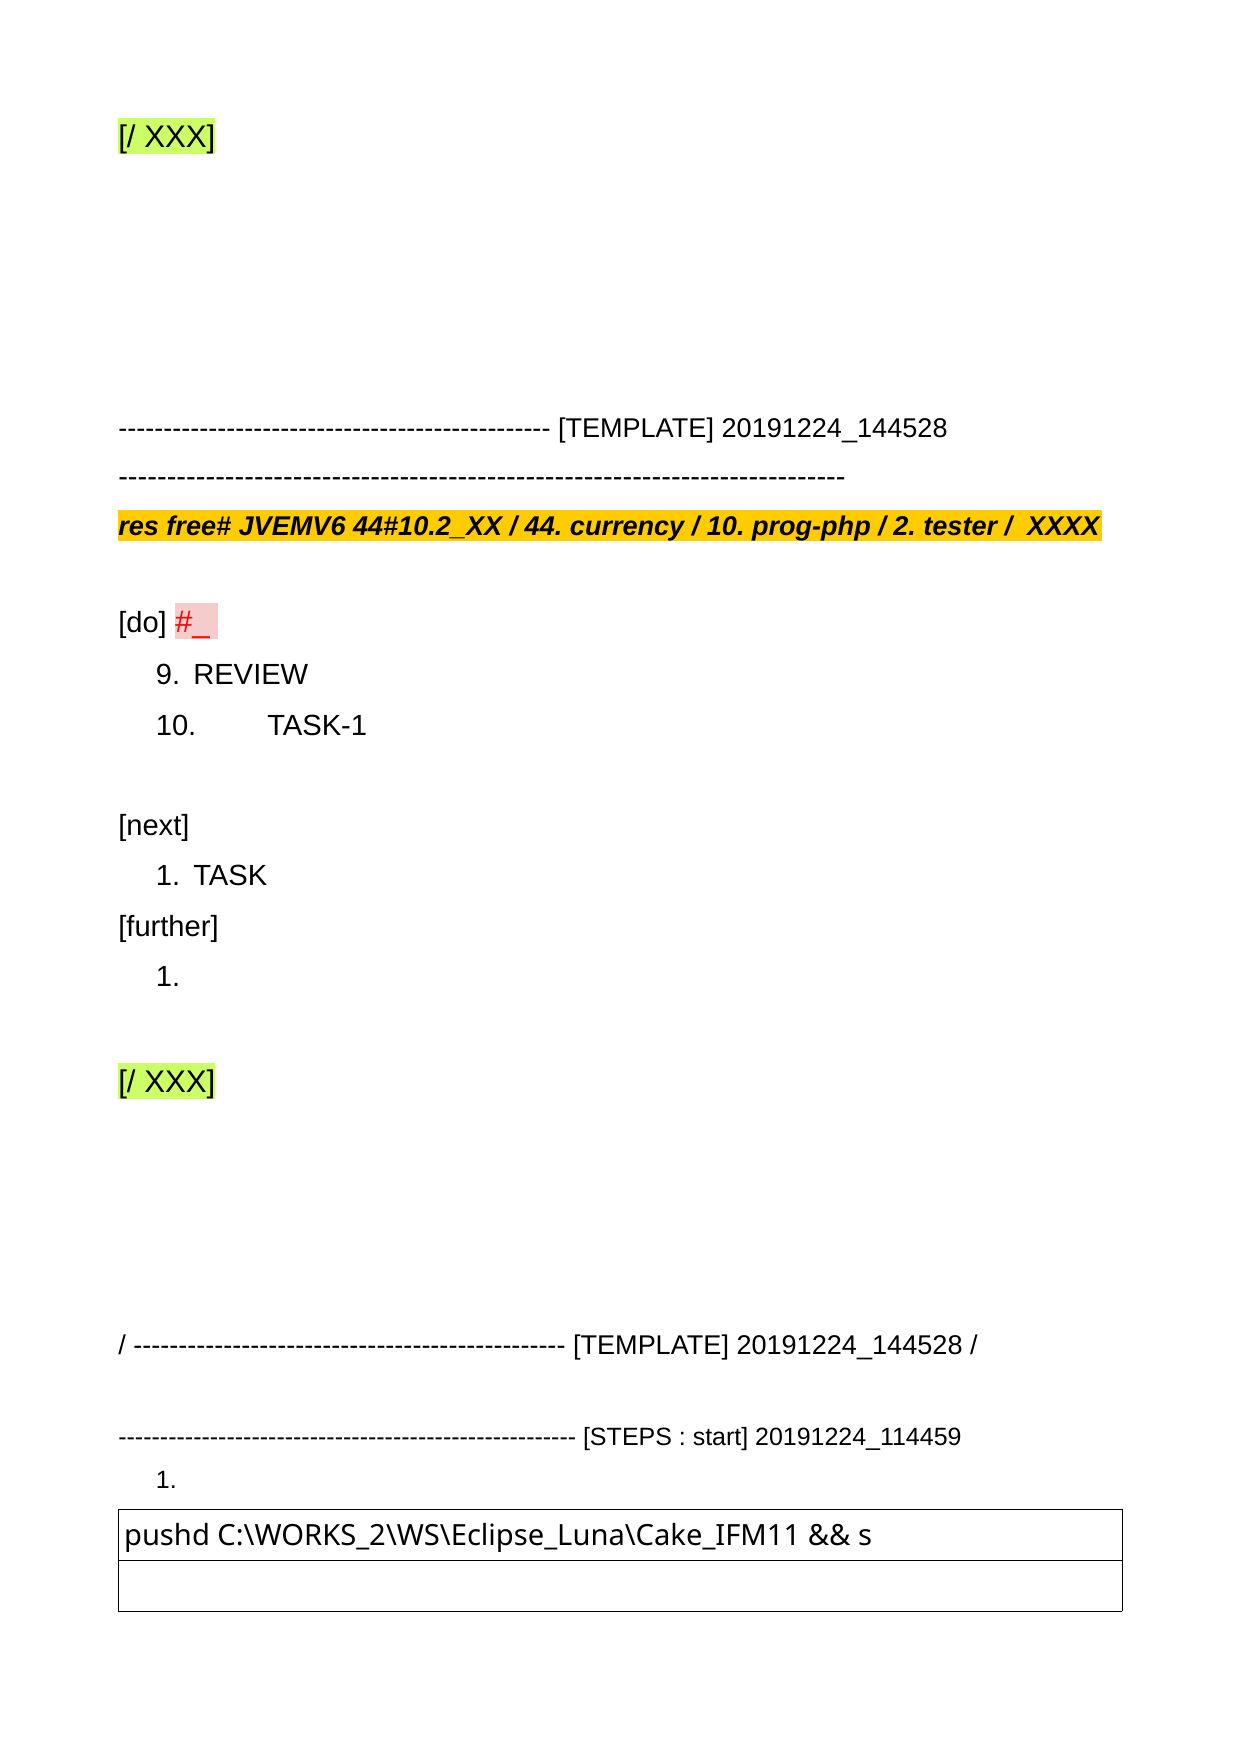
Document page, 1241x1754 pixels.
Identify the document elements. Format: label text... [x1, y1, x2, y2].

text [/ XXX] [118, 118, 1122, 154]
table_cell [119, 1561, 1122, 1611]
text --------------------------------------------------------------------------- [118, 459, 1122, 493]
text [next] [118, 808, 1122, 842]
text [do] #_ [118, 603, 1122, 639]
text / ------------------------------------------------ [TEMPLATE] 20191224_144528 / [118, 1329, 1122, 1360]
text res free# JVEMV6 44#10.2_XX / 44. currency / 10. prog-php / 2. tester / XXXX [118, 509, 1122, 541]
list REVIEW [156, 657, 1122, 691]
text ------------------------------------------------------- [STEPS : start] 20191224_114459 [118, 1422, 1122, 1451]
text [further] [118, 909, 1122, 942]
text [/ XXX] [118, 1009, 1122, 1099]
list TASK [156, 858, 1122, 892]
table_header pushd C:\WORKS_2\WS\Eclipse_Luna\Cake_IFM11 && s [119, 1510, 1122, 1560]
text ------------------------------------------------ [TEMPLATE] 20191224_144528 [118, 412, 1122, 444]
list TASK-1 [156, 707, 1122, 741]
